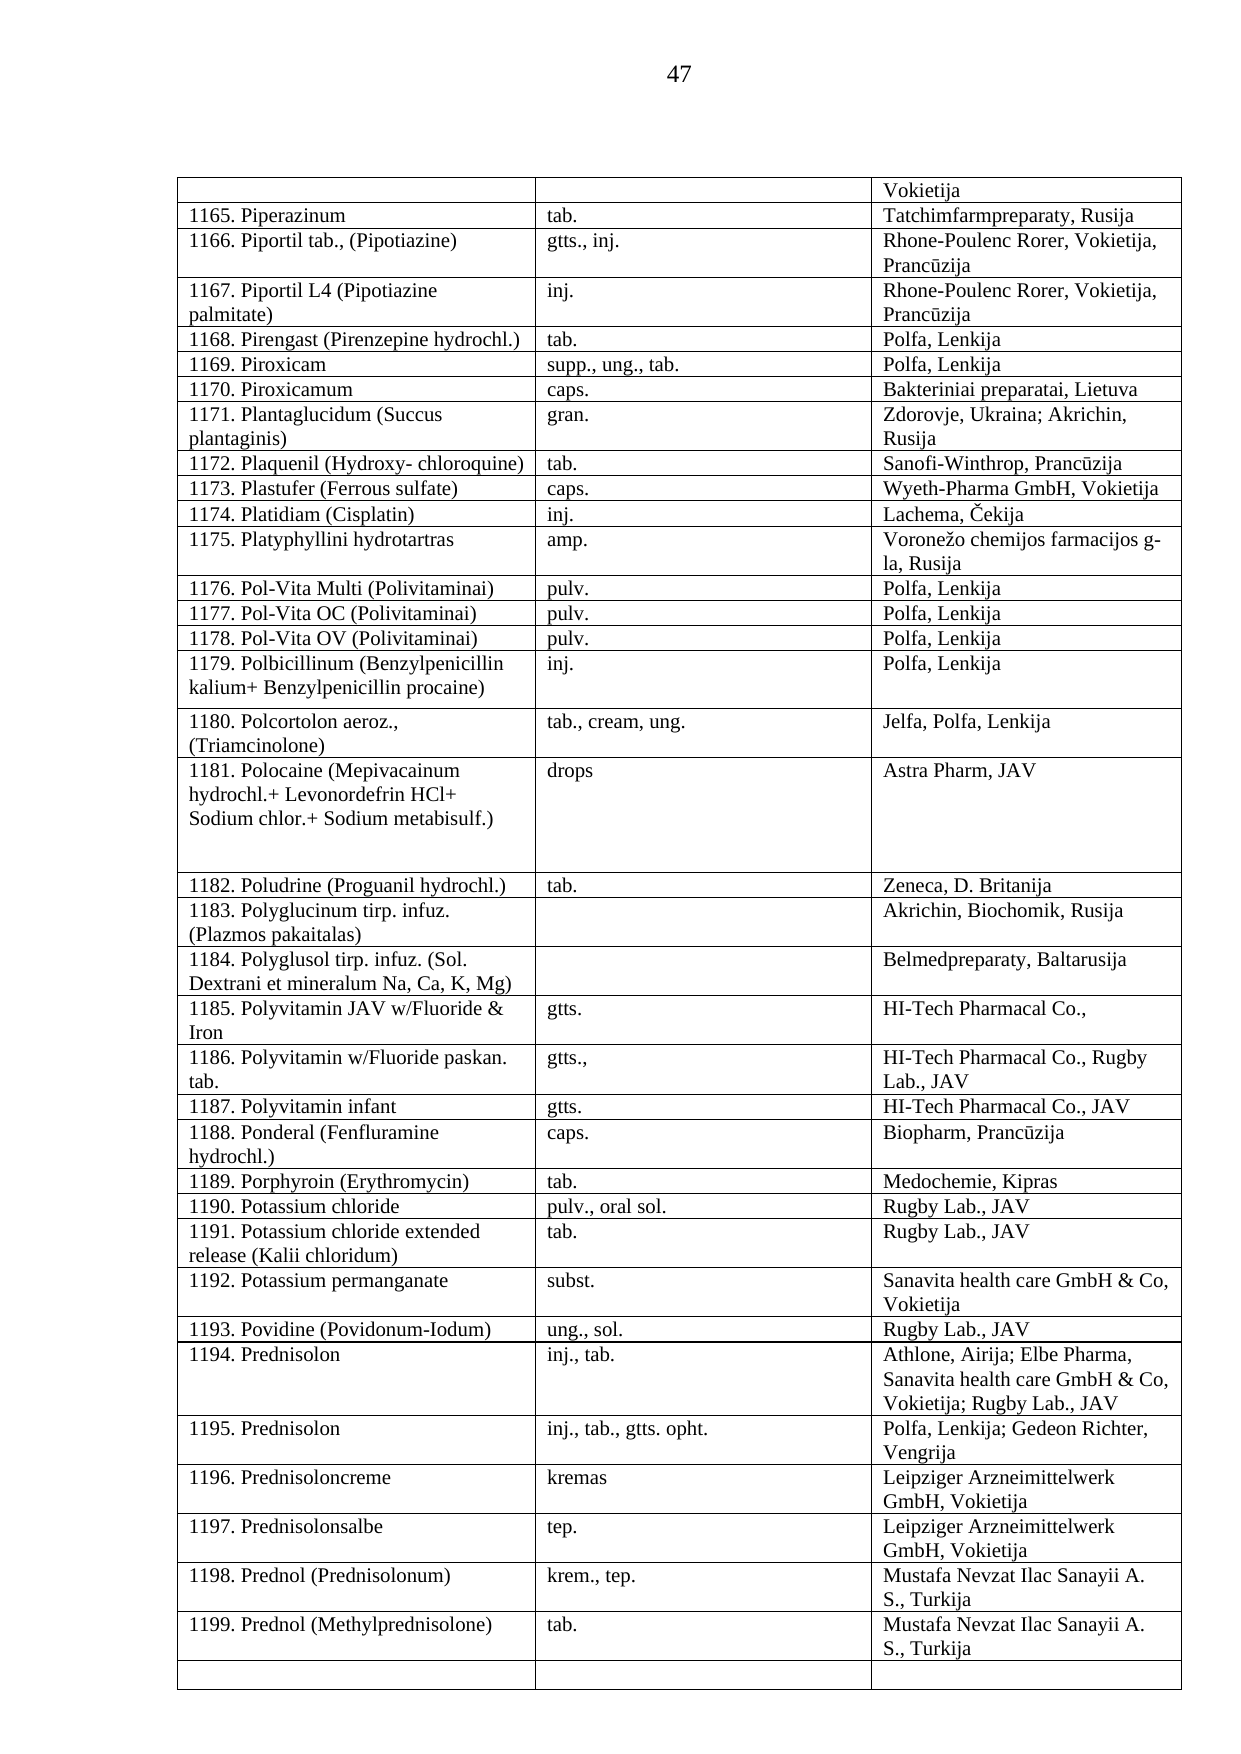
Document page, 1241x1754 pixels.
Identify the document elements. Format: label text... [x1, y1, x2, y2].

table_cell Polfa, Lenkija [872, 327, 1181, 351]
table_cell 1180. Polcortolon aeroz., (Triamcinolone) [178, 709, 535, 757]
table_cell Athlone, Airija; Elbe Pharma, Sanavita health care GmbH & Co, Vokietija; Rugby Lab., JAV [872, 1343, 1181, 1414]
table_cell 1175. Platyphyllini hydrotartras [178, 527, 535, 575]
table_cell Sanavita health care GmbH & Co, Vokietija [872, 1268, 1181, 1316]
table_cell supp., ung., tab. [536, 352, 871, 376]
table_cell gtts., inj. [536, 229, 871, 277]
table_cell HI-Tech Pharmacal Co., Rugby Lab., JAV [872, 1045, 1181, 1093]
table_cell kremas [536, 1465, 871, 1513]
table_cell gtts. [536, 996, 871, 1044]
table_cell tab. [536, 1612, 871, 1660]
table_cell Astra Pharm, JAV [872, 758, 1181, 872]
table_cell inj., tab., gtts. opht. [536, 1416, 871, 1464]
table_cell 1186. Polyvitamin w/Fluoride paskan. tab. [178, 1045, 535, 1093]
table_cell 1184. Polyglusol tirp. infuz. (Sol. Dextrani et mineralum Na, Ca, K, Mg) [178, 947, 535, 995]
table_cell 1199. Prednol (Methylprednisolone) [178, 1612, 535, 1660]
table_cell inj. [536, 651, 871, 707]
table_cell HI-Tech Pharmacal Co., JAV [872, 1095, 1181, 1118]
table_cell caps. [536, 1120, 871, 1168]
table_cell 1197. Prednisolonsalbe [178, 1514, 535, 1562]
table_cell Wyeth-Pharma GmbH, Vokietija [872, 476, 1181, 500]
table_cell 1169. Piroxicam [178, 352, 535, 376]
table_cell Biopharm, Prancūzija [872, 1120, 1181, 1168]
table_cell inj. [536, 278, 871, 326]
table_cell [536, 1661, 871, 1689]
table_cell [178, 1661, 535, 1689]
table_cell pulv. [536, 576, 871, 600]
table_cell 1192. Potassium permanganate [178, 1268, 535, 1316]
table_cell drops [536, 758, 871, 872]
table_cell [872, 1661, 1181, 1689]
table_cell Polfa, Lenkija [872, 576, 1181, 600]
table_cell 1182. Poludrine (Proguanil hydrochl.) [178, 873, 535, 897]
table_cell 1177. Pol-Vita OC (Polivitaminai) [178, 601, 535, 625]
table_cell amp. [536, 527, 871, 575]
table_cell 1174. Platidiam (Cisplatin) [178, 501, 535, 526]
table_cell tab., cream, ung. [536, 709, 871, 757]
table_cell inj., tab. [536, 1343, 871, 1414]
table_cell Rugby Lab., JAV [872, 1317, 1181, 1341]
table_cell 1195. Prednisolon [178, 1416, 535, 1464]
table_cell 1183. Polyglucinum tirp. infuz. (Plazmos pakaitalas) [178, 898, 535, 946]
table_cell caps. [536, 377, 871, 401]
table_cell tab. [536, 203, 871, 227]
table_cell 1170. Piroxicamum [178, 377, 535, 401]
table_cell 1198. Prednol (Prednisolonum) [178, 1563, 535, 1611]
table_cell 1178. Pol-Vita OV (Polivitaminai) [178, 626, 535, 650]
table_cell Zeneca, D. Britanija [872, 873, 1181, 897]
table_cell 1179. Polbicillinum (Benzylpenicillin kalium+ Benzylpenicillin procaine) [178, 651, 535, 707]
table_cell tab. [536, 451, 871, 475]
table_cell Rugby Lab., JAV [872, 1219, 1181, 1267]
table_cell Zdorovje, Ukraina; Akrichin, Rusija [872, 402, 1181, 450]
table_cell 1189. Porphyroin (Erythromycin) [178, 1169, 535, 1193]
table_cell pulv. [536, 601, 871, 625]
table_cell [536, 898, 871, 946]
table_cell inj. [536, 501, 871, 526]
table_cell Voronežo chemijos farmacijos g-la, Rusija [872, 527, 1181, 575]
table_cell 1173. Plastufer (Ferrous sulfate) [178, 476, 535, 500]
table_cell 1165. Piperazinum [178, 203, 535, 227]
table_cell pulv., oral sol. [536, 1194, 871, 1218]
table_cell krem., tep. [536, 1563, 871, 1611]
table_cell subst. [536, 1268, 871, 1316]
table_cell tep. [536, 1514, 871, 1562]
table_cell Mustafa Nevzat Ilac Sanayii A. S., Turkija [872, 1612, 1181, 1660]
table_cell Rhone-Poulenc Rorer, Vokietija, Prancūzija [872, 229, 1181, 277]
table_cell Bakteriniai preparatai, Lietuva [872, 377, 1181, 401]
table_cell Akrichin, Biochomik, Rusija [872, 898, 1181, 946]
table_cell Tatchimfarmpreparaty, Rusija [872, 203, 1181, 227]
table_cell 1168. Pirengast (Pirenzepine hydrochl.) [178, 327, 535, 351]
table_cell Polfa, Lenkija [872, 601, 1181, 625]
table_cell 1194. Prednisolon [178, 1343, 535, 1414]
table_cell Polfa, Lenkija [872, 352, 1181, 376]
table_cell tab. [536, 1219, 871, 1267]
table_cell Leipziger Arzneimittelwerk GmbH, Vokietija [872, 1465, 1181, 1513]
table_cell tab. [536, 327, 871, 351]
table_cell 1167. Piportil L4 (Pipotiazine palmitate) [178, 278, 535, 326]
table_cell 1176. Pol-Vita Multi (Polivitaminai) [178, 576, 535, 600]
table_cell 1172. Plaquenil (Hydroxy- chloroquine) [178, 451, 535, 475]
table_cell tab. [536, 1169, 871, 1193]
table_cell caps. [536, 476, 871, 500]
table_cell Mustafa Nevzat Ilac Sanayii A. S., Turkija [872, 1563, 1181, 1611]
table_cell 1190. Potassium chloride [178, 1194, 535, 1218]
table_cell Rhone-Poulenc Rorer, Vokietija, Prancūzija [872, 278, 1181, 326]
table_cell 1188. Ponderal (Fenfluramine hydrochl.) [178, 1120, 535, 1168]
table_cell Polfa, Lenkija [872, 651, 1181, 707]
table_cell 1191. Potassium chloride extended release (Kalii chloridum) [178, 1219, 535, 1267]
table_cell Polfa, Lenkija; Gedeon Richter, Vengrija [872, 1416, 1181, 1464]
table_cell Belmedpreparaty, Baltarusija [872, 947, 1181, 995]
table_cell 1196. Prednisoloncreme [178, 1465, 535, 1513]
table_cell Vokietija [872, 178, 1181, 202]
table_cell 1193. Povidine (Povidonum-Iodum) [178, 1317, 535, 1341]
table_cell [536, 178, 871, 202]
table_cell 1171. Plantaglucidum (Succus plantaginis) [178, 402, 535, 450]
table_cell pulv. [536, 626, 871, 650]
table_cell gtts. [536, 1095, 871, 1118]
table_cell gran. [536, 402, 871, 450]
table_cell Polfa, Lenkija [872, 626, 1181, 650]
table_cell ung., sol. [536, 1317, 871, 1341]
table_cell tab. [536, 873, 871, 897]
table_cell [536, 947, 871, 995]
table_cell Sanofi-Winthrop, Prancūzija [872, 451, 1181, 475]
table_cell Lachema, Čekija [872, 501, 1181, 526]
table_cell HI-Tech Pharmacal Co., [872, 996, 1181, 1044]
table_cell 1181. Polocaine (Mepivacainum hydrochl.+ Levonordefrin HCl+ Sodium chlor.+ Sodium metabisulf.) [178, 758, 535, 872]
table_cell 1187. Polyvitamin infant [178, 1095, 535, 1118]
table_cell 1185. Polyvitamin JAV w/Fluoride & Iron [178, 996, 535, 1044]
table_cell 1166. Piportil tab., (Pipotiazine) [178, 229, 535, 277]
table_cell Medochemie, Kipras [872, 1169, 1181, 1193]
table_cell Leipziger Arzneimittelwerk GmbH, Vokietija [872, 1514, 1181, 1562]
table_cell Jelfa, Polfa, Lenkija [872, 709, 1181, 757]
table_cell Rugby Lab., JAV [872, 1194, 1181, 1218]
table_cell gtts., [536, 1045, 871, 1093]
table_cell [178, 178, 535, 202]
